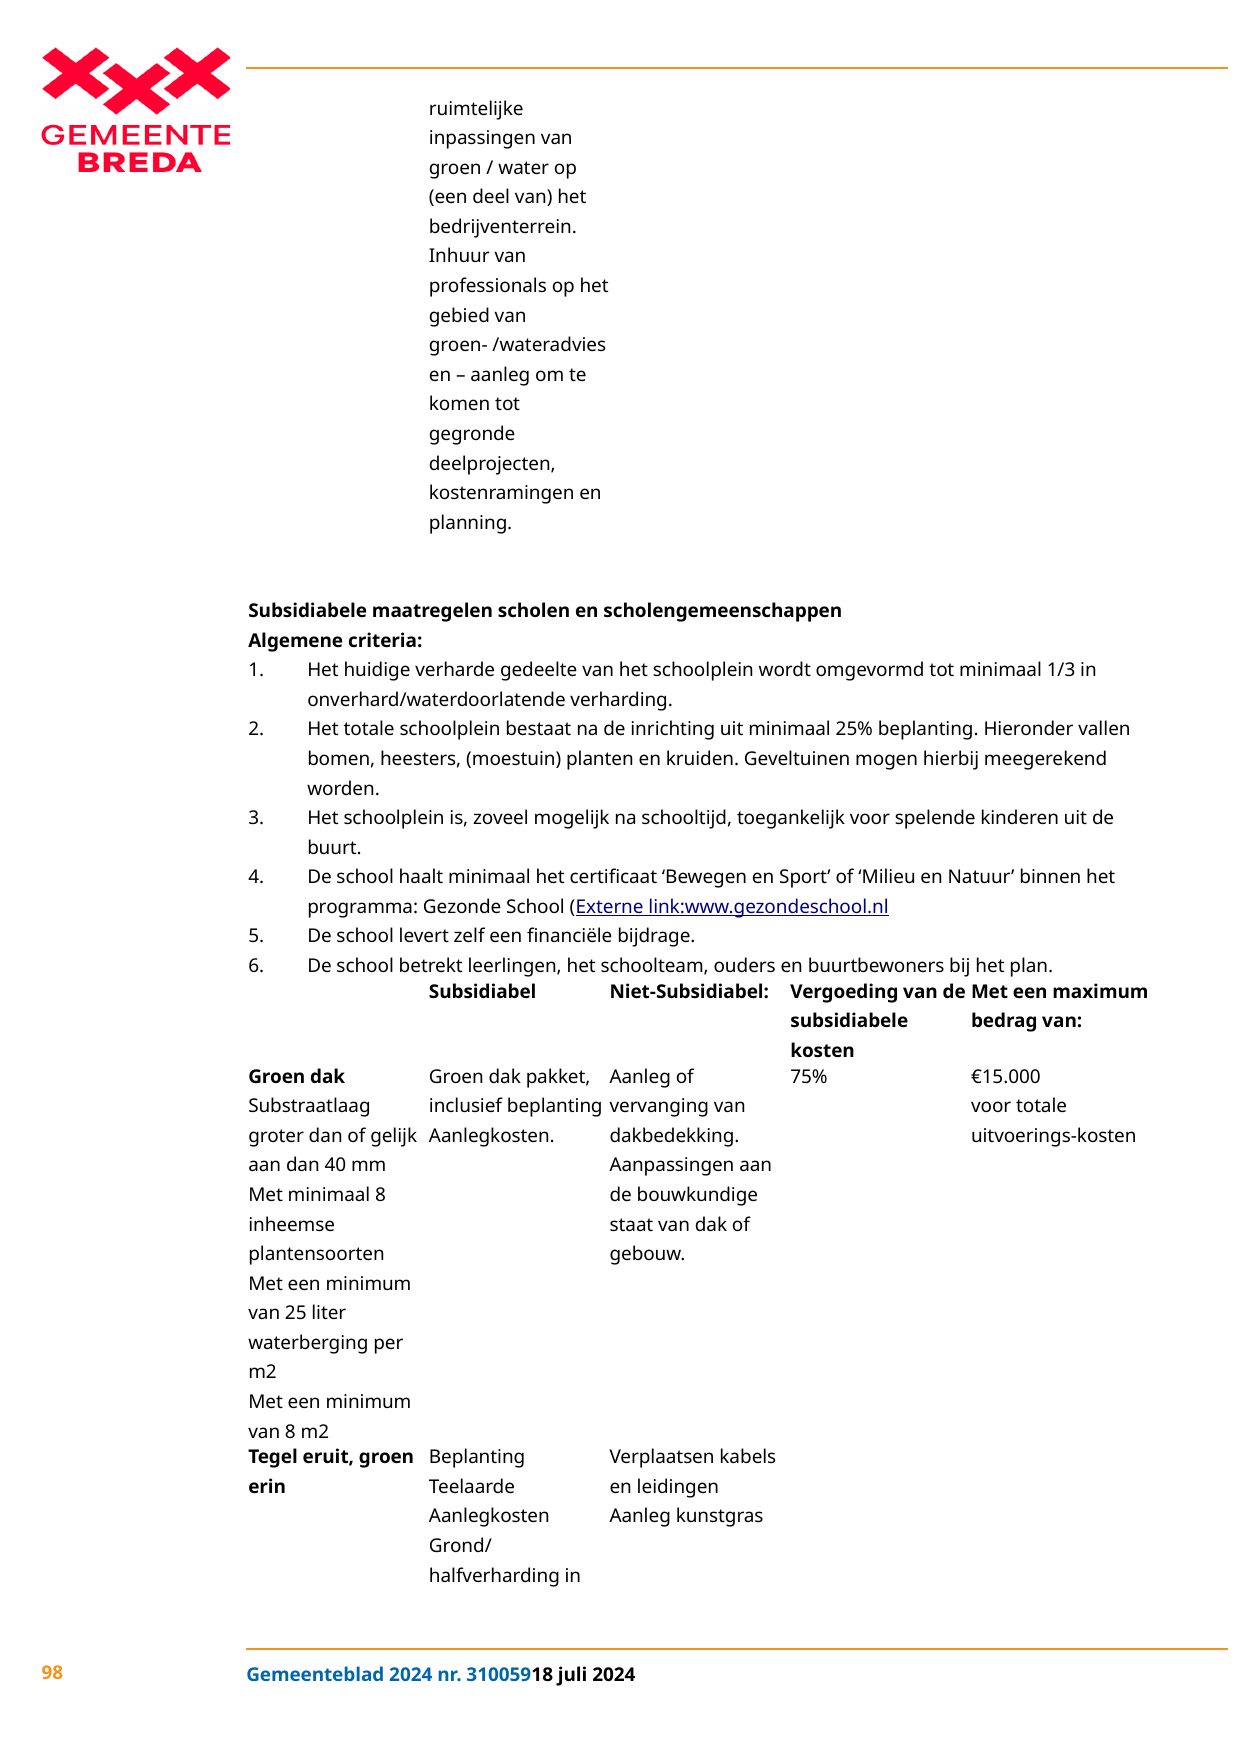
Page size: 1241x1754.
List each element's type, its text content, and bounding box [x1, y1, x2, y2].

table_cell [971, 95, 1152, 535]
table_cell Subsidiabel [429, 978, 609, 1063]
table_cell [790, 95, 971, 535]
table_cell 75% [790, 1063, 971, 1443]
table_cell Aanleg of vervanging van dakbedekking. Aanpassingen aan de bouwkundige staat van dak of gebouw. [609, 1063, 790, 1443]
table_cell ruimtelijke inpassingen van groen / water op (een deel van) het bedrijventerrein. Inhuur van professionals op het gebied van groen- /wateradvies en – aanleg om te komen tot gegronde deelprojecten, kostenramingen en planning. [429, 95, 609, 535]
table_cell [248, 978, 429, 1063]
table_cell Met een maximum bedrag van: [971, 978, 1152, 1063]
table_cell €15.000 voor totale uitvoerings-kosten [971, 1063, 1152, 1443]
table_cell [248, 95, 429, 535]
picture [41, 47, 231, 172]
table_cell Verplaatsen kabels en leidingen Aanleg kunstgras [609, 1444, 790, 1588]
table_cell Niet-Subsidiabel: [609, 978, 790, 1063]
table_cell [609, 95, 790, 535]
table_cell Groen dak Substraatlaag groter dan of gelijk aan dan 40 mm Met minimaal 8 inheemse plantensoorten Met een minimum van 25 liter waterberging per m2 Met een minimum van 8 m2 [248, 1063, 429, 1443]
table_cell Tegel eruit, groen erin [248, 1444, 429, 1588]
table_cell Vergoeding van de subsidiabele kosten [790, 978, 971, 1063]
table_header Subsidiabele maatregelen scholen en scholengemeenschappen Algemene criteria: Het huidige verharde gedeelte van het schoolplein wordt omgevormd tot minimaal 1/3 in onverhard/waterdoorlatende verharding. Het totale schoolplein bestaat na de inrichting uit minimaal 25% beplanting. Hieronder vallen bomen, heesters, (moestuin) planten en kruiden. Geveltuinen mogen hierbij meegerekend worden. Het schoolplein is, zoveel mogelijk na schooltijd, toegankelijk voor spelende kinderen uit de buurt. De school haalt minimaal het certificaat ‘Bewegen en Sport’ of ‘Milieu en Natuur’ binnen het programma: Gezonde School (Externe link:www.gezondeschool.nl De school levert zelf een financiële bijdrage. De school betrekt leerlingen, het schoolteam, ouders en buurtbewoners bij het plan. [248, 597, 1152, 978]
table_cell [790, 1444, 971, 1588]
table_cell Groen dak pakket, inclusief beplanting Aanlegkosten. [429, 1063, 609, 1443]
table_cell Beplanting Teelaarde Aanlegkosten Grond/ halfverharding in [429, 1444, 609, 1588]
table_cell [971, 1444, 1152, 1588]
